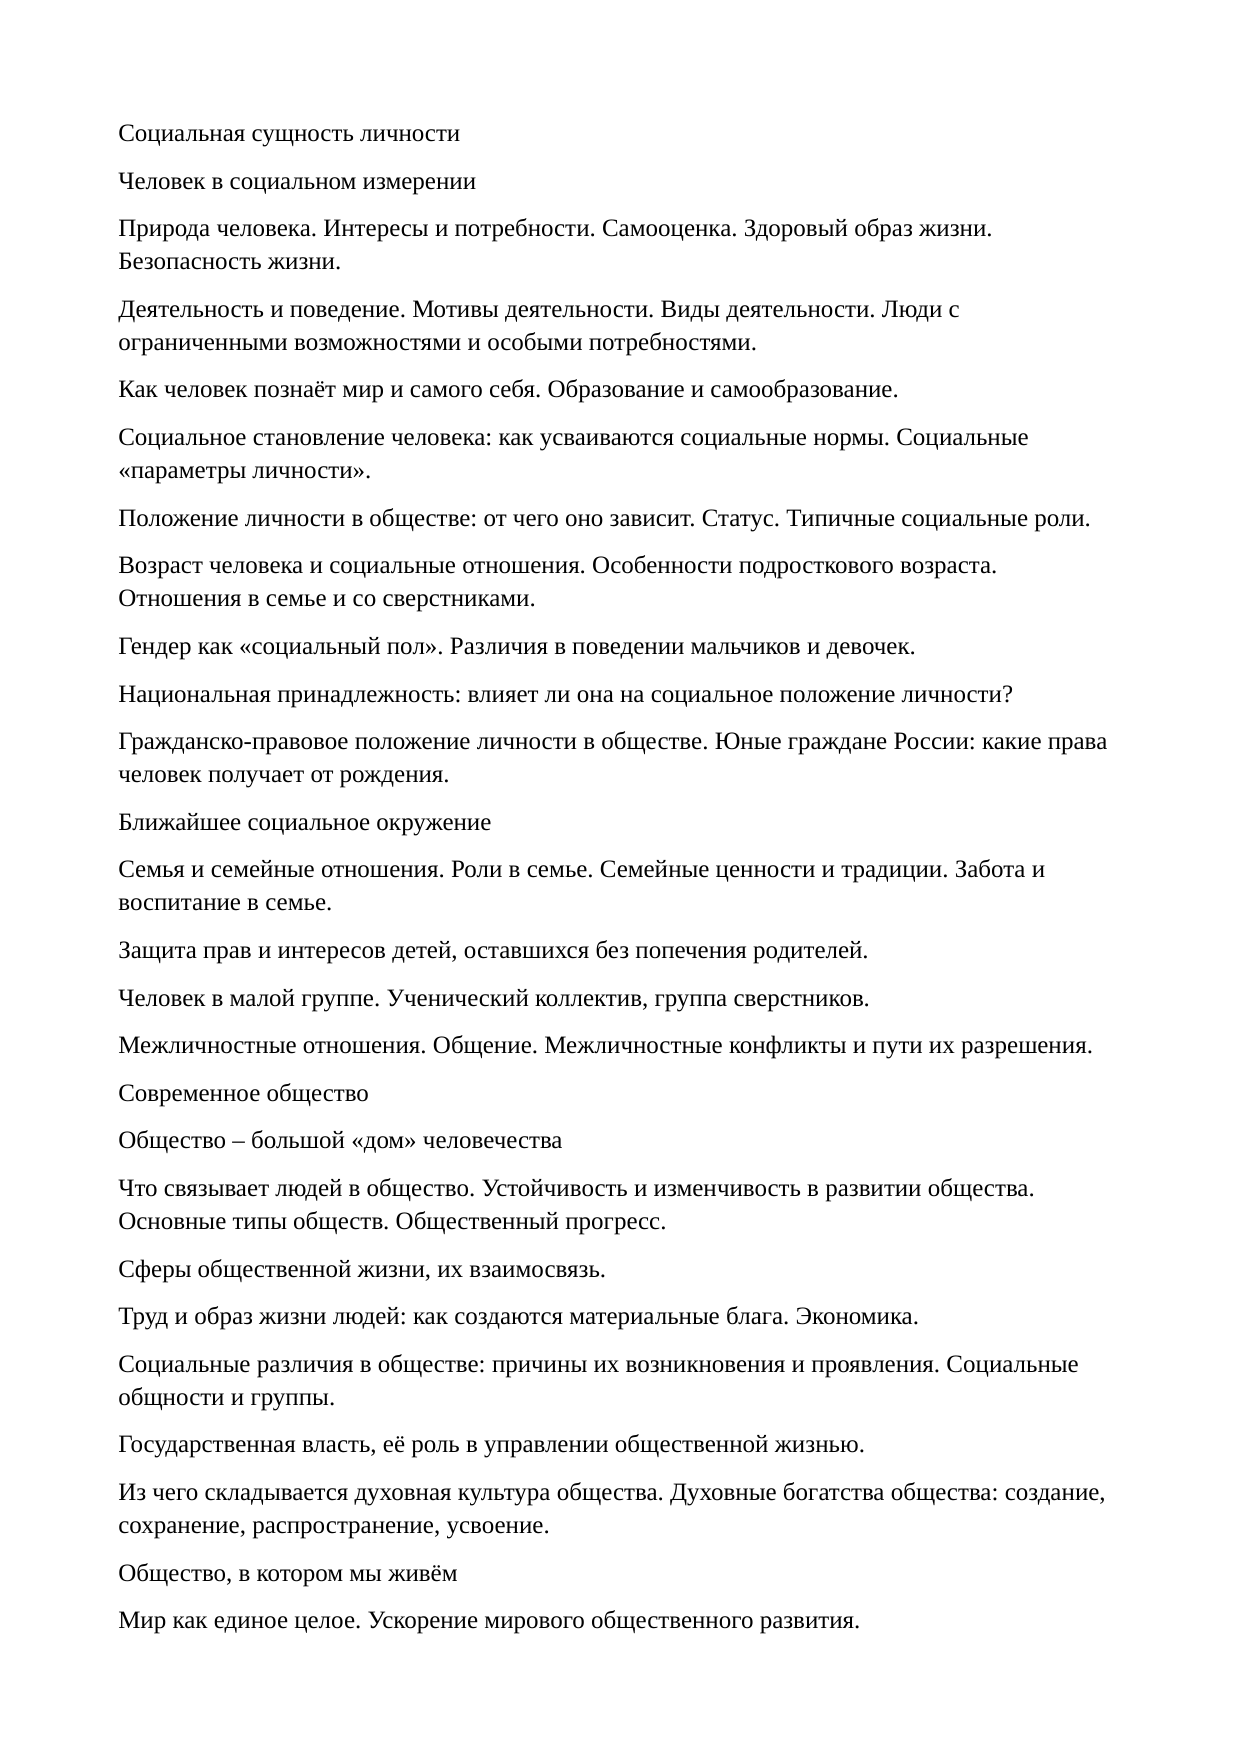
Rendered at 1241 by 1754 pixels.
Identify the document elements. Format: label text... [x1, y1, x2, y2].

text Мир как единое целое. Ускорение мирового общественного развития. [118, 1605, 1122, 1634]
text Социальная сущность личности [118, 118, 1122, 147]
text Семья и семейные отношения. Роли в семье. Семейные ценности и традиции. Забота и воспитание в семье. [118, 854, 1122, 916]
text Деятельность и поведение. Мотивы деятельности. Виды деятельности. Люди с ограниченными возможностями и особыми потребностями. [118, 294, 1122, 356]
text Социальное становление человека: как усваиваются социальные нормы. Социальные «параметры личности». [118, 422, 1122, 484]
text Сферы общественной жизни, их взаимосвязь. [118, 1254, 1122, 1282]
text Из чего складывается духовная культура общества. Духовные богатства общества: создание, сохранение, распространение, усвоение. [118, 1477, 1122, 1539]
text Ближайшее социальное окружение [118, 807, 1122, 836]
text Положение личности в обществе: от чего оно зависит. Статус. Типичные социальные роли. [118, 503, 1122, 532]
text Социальные различия в обществе: причины их возникновения и проявления. Социальные общности и группы. [118, 1349, 1122, 1411]
text Национальная принадлежность: влияет ли она на социальное положение личности? [118, 679, 1122, 707]
text Возраст человека и социальные отношения. Особенности подросткового возраста. Отношения в семье и со сверстниками. [118, 550, 1122, 612]
text Природа человека. Интересы и потребности. Самооценка. Здоровый образ жизни. Безопасность жизни. [118, 213, 1122, 275]
text Как человек познаёт мир и самого себя. Образование и самообразование. [118, 374, 1122, 403]
text Человек в малой группе. Ученический коллектив, группа сверстников. [118, 983, 1122, 1011]
text Общество – большой «дом» человечества [118, 1126, 1122, 1154]
text Современное общество [118, 1078, 1122, 1107]
text Человек в социальном измерении [118, 166, 1122, 194]
text Что связывает людей в общество. Устойчивость и изменчивость в развитии общества. Основные типы обществ. Общественный прогресс. [118, 1173, 1122, 1235]
text Защита прав и интересов детей, оставшихся без попечения родителей. [118, 935, 1122, 964]
text Гендер как «социальный пол». Различия в поведении мальчиков и девочек. [118, 631, 1122, 660]
text Межличностные отношения. Общение. Межличностные конфликты и пути их разрешения. [118, 1030, 1122, 1059]
text Государственная власть, её роль в управлении общественной жизнью. [118, 1429, 1122, 1458]
text Гражданско-правовое положение личности в обществе. Юные граждане России: какие права человек получает от рождения. [118, 726, 1122, 788]
text Труд и образ жизни людей: как создаются материальные блага. Экономика. [118, 1301, 1122, 1330]
text Общество, в котором мы живём [118, 1558, 1122, 1587]
